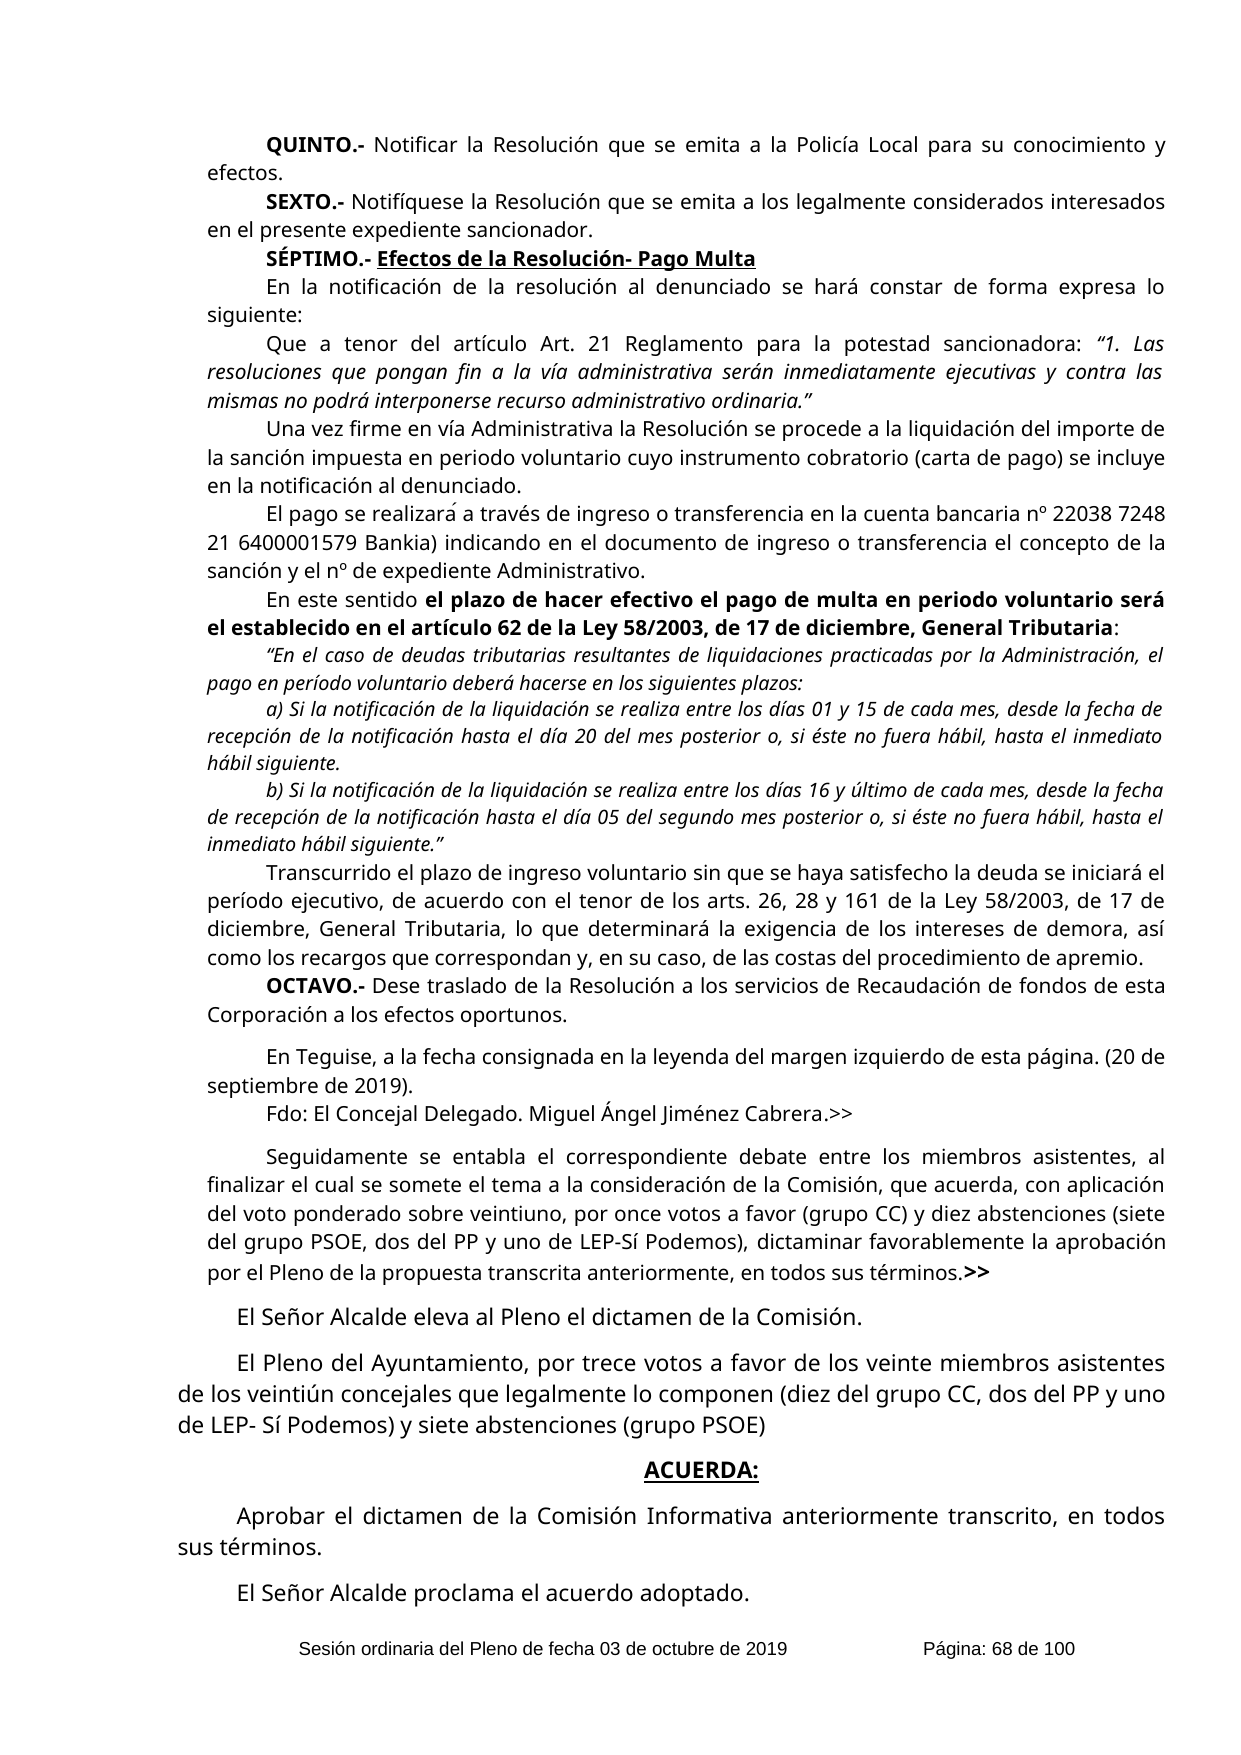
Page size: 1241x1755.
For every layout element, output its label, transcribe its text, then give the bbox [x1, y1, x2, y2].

text SÉPTIMO.- Efectos de la Resolución- Pago Multa [207, 244, 1167, 272]
text Aprobar el dictamen de la Comisión Informativa anteriormente transcrito, en todos sus términos. [177, 1500, 1167, 1562]
text En Teguise, a la fecha consignada en la leyenda del margen izquierdo de esta página. (20 de septiembre de 2019). [207, 1042, 1167, 1099]
text ACUERDA: [177, 1454, 1167, 1486]
text El Señor Alcalde eleva al Pleno el dictamen de la Comisión. [177, 1301, 1167, 1332]
text El Señor Alcalde proclama el acuerdo adoptado. [177, 1576, 1167, 1608]
text Que a tenor del artículo Art. 21 Reglamento para la potestad sancionadora: “1. Las resoluciones que pongan fin a la vía administrativa serán inmediatamente ejecutivas y contra las mismas no podrá interponerse recurso administrativo ordinaria.” [207, 329, 1167, 414]
text a) Si la notificación de la liquidación se realiza entre los días 01 y 15 de cada mes, desde la fecha de recepción de la notificación hasta el día 20 del mes posterior o, si éste no fuera hábil, hasta el inmediato hábil siguiente. [207, 696, 1167, 777]
text Una vez firme en vía Administrativa la Resolución se procede a la liquidación del importe de la sanción impuesta en periodo voluntario cuyo instrumento cobratorio (carta de pago) se incluye en la notificación al denunciado. [207, 414, 1167, 499]
text El Pleno del Ayuntamiento, por trece votos a favor de los veinte miembros asistentes de los veintiún concejales que legalmente lo componen (diez del grupo CC, dos del PP y uno de LEP- Sí Podemos) y siete abstenciones (grupo PSOE) [177, 1346, 1167, 1440]
text En la notificación de la resolución al denunciado se hará constar de forma expresa lo siguiente: [207, 272, 1167, 329]
text b) Si la notificación de la liquidación se realiza entre los días 16 y último de cada mes, desde la fecha de recepción de la notificación hasta el día 05 del segundo mes posterior o, si éste no fuera hábil, hasta el inmediato hábil siguiente.” [207, 777, 1167, 858]
text En este sentido el plazo de hacer efectivo el pago de multa en periodo voluntario será el establecido en el artículo 62 de la Ley 58/2003, de 17 de diciembre, General Tributaria: [207, 585, 1167, 642]
text SEXTO.- Notifíquese la Resolución que se emita a los legalmente considerados interesados en el presente expediente sancionador. [207, 187, 1167, 244]
text Transcurrido el plazo de ingreso voluntario sin que se haya satisfecho la deuda se iniciará el período ejecutivo, de acuerdo con el tenor de los arts. 26, 28 y 161 de la Ley 58/2003, de 17 de diciembre, General Tributaria, lo que determinará la exigencia de los intereses de demora, así como los recargos que correspondan y, en su caso, de las costas del procedimiento de apremio. [207, 858, 1167, 971]
text Seguidamente se entabla el correspondiente debate entre los miembros asistentes, al finalizar el cual se somete el tema a la consideración de la Comisión, que acuerda, con aplicación del voto ponderado sobre veintiuno, por once votos a favor (grupo CC) y diez abstenciones (siete del grupo PSOE, dos del PP y uno de LEP-Sí Podemos), dictaminar favorablemente la aprobación por el Pleno de la propuesta transcrita anteriormente, en todos sus términos.>> [207, 1142, 1167, 1287]
text OCTAVO.- Dese traslado de la Resolución a los servicios de Recaudación de fondos de esta Corporación a los efectos oportunos. [207, 971, 1167, 1028]
text Fdo: El Concejal Delegado. Miguel Ángel Jiménez Cabrera.>> [207, 1099, 1167, 1128]
text “En el caso de deudas tributarias resultantes de liquidaciones practicadas por la Administración, el pago en período voluntario deberá hacerse en los siguientes plazos: [207, 642, 1167, 696]
text QUINTO.- Notificar la Resolución que se emita a la Policía Local para su conocimiento y efectos. [207, 130, 1167, 187]
text El pago se realizará a través de ingreso o transferencia en la cuenta bancaria nº 22038 7248 21 6400001579 Bankia) indicando en el documento de ingreso o transferencia el concepto de la sanción y el nº de expediente Administrativo. [207, 499, 1167, 585]
